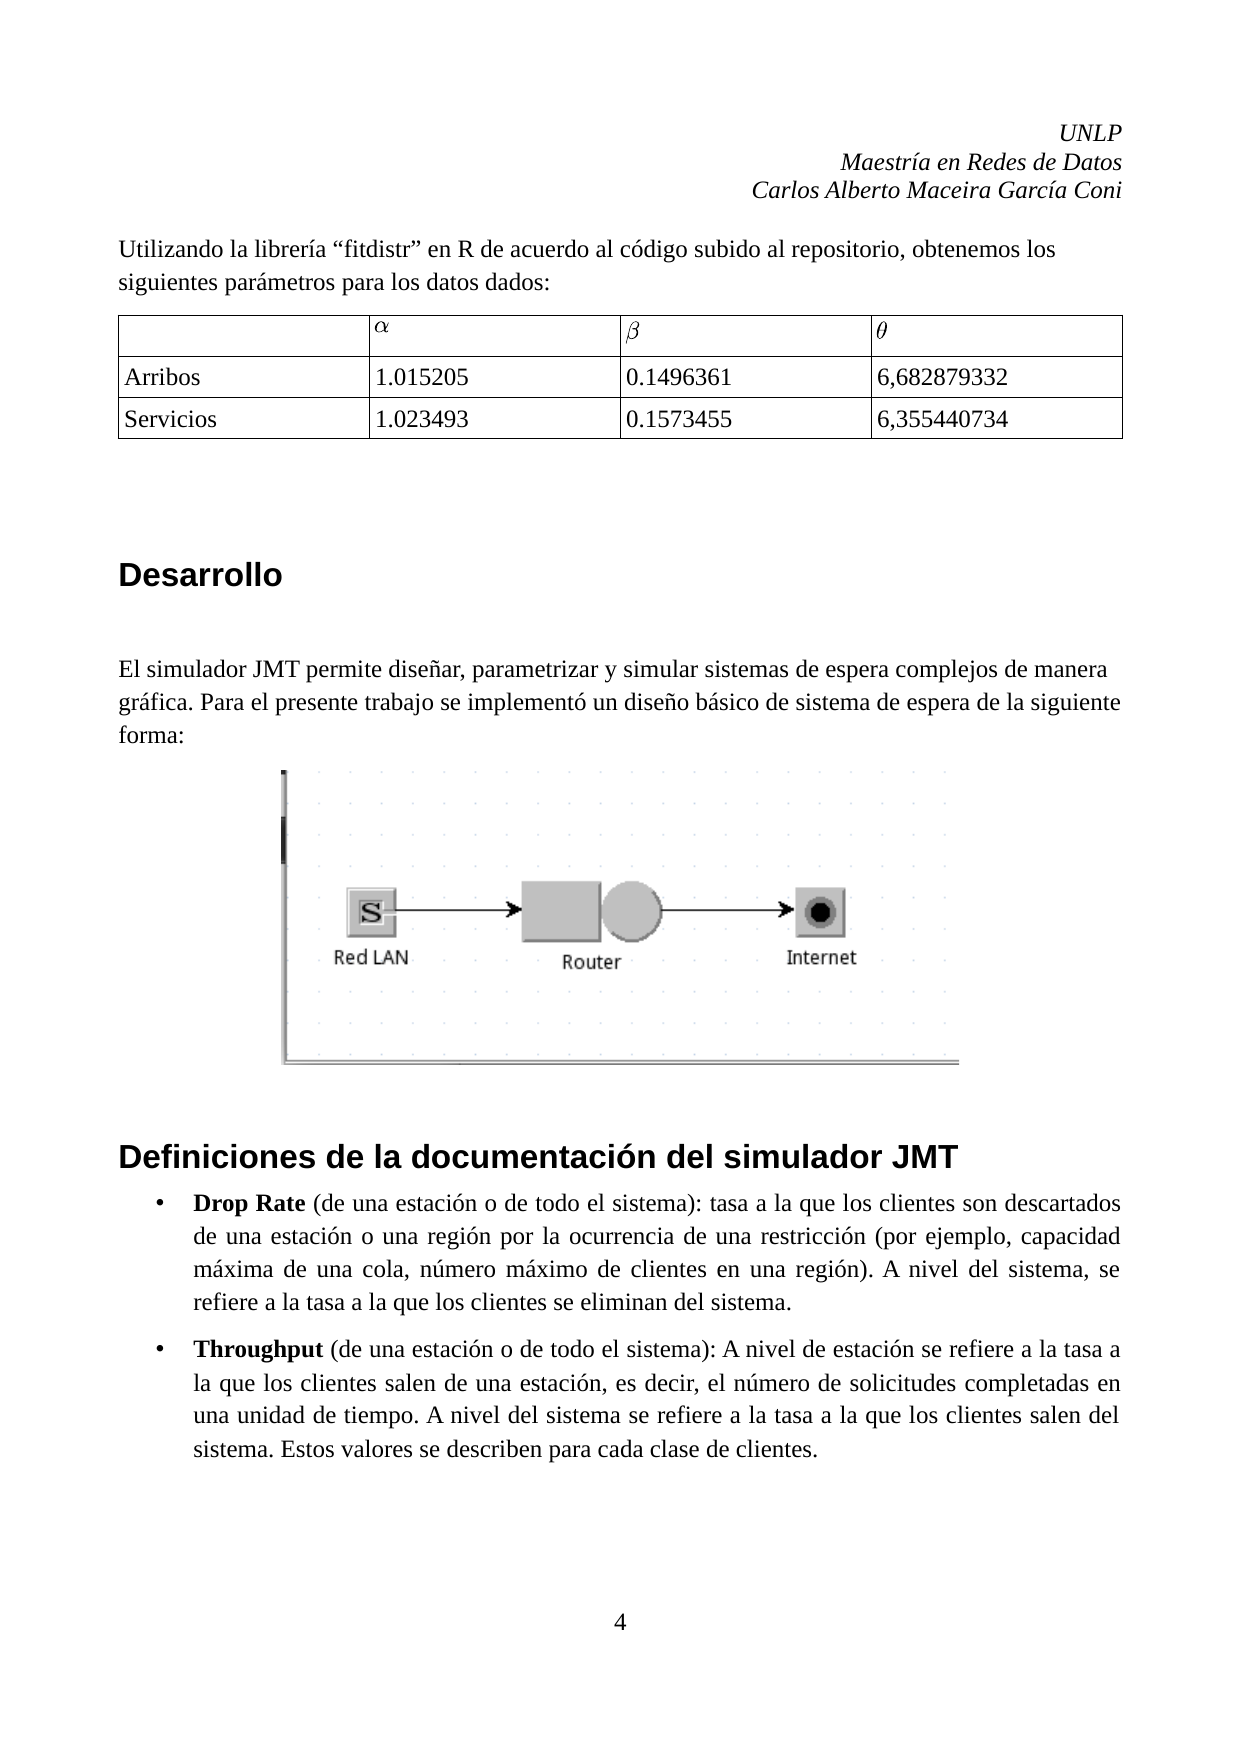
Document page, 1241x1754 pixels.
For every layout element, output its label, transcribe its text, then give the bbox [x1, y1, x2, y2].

text El simulador JMT permite diseñar, parametrizar y simular sistemas de espera complejos de manera gráfica. Para el presente trabajo se implementó un diseño básico de sistema de espera de la siguiente forma: [118, 654, 1122, 749]
text Utilizando la librería “fitdistr” en R de acuerdo al código subido al repositorio, obtenemos los siguientes parámetros para los datos dados: [118, 234, 1122, 296]
subtitle Definiciones de la documentación del simulador JMT [118, 1137, 1122, 1175]
table_cell 6,682879332 [872, 357, 1122, 397]
subtitle Desarrollo [118, 555, 1122, 594]
table_header [872, 316, 1122, 356]
table_header [621, 316, 871, 356]
table_cell Arribos [119, 357, 369, 397]
table_header [119, 316, 369, 356]
table_cell 1.015205 [370, 357, 620, 397]
picture [281, 770, 960, 1065]
table_cell 6,355440734 [872, 398, 1122, 438]
table_cell 0.1573455 [621, 398, 871, 438]
table_cell 0.1496361 [621, 357, 871, 397]
table_header [370, 316, 620, 356]
list Drop Rate (de una estación o de todo el sistema): tasa a la que los clientes son descartados de una estación o una región por la ocurrencia de una restricción (por ejemplo, capacidad máxima de una cola, número máximo de clientes en una región). A nivel del sistema, se refiere a la tasa a la que los clientes se eliminan del sistema. [156, 1188, 1122, 1316]
table_cell Servicios [119, 398, 369, 438]
table_cell 1.023493 [370, 398, 620, 438]
list Throughput (de una estación o de todo el sistema): A nivel de estación se refiere a la tasa a la que los clientes salen de una estación, es decir, el número de solicitudes completadas en una unidad de tiempo. A nivel del sistema se refiere a la tasa a la que los clientes salen del sistema. Estos valores se describen para cada clase de clientes. [156, 1334, 1122, 1462]
